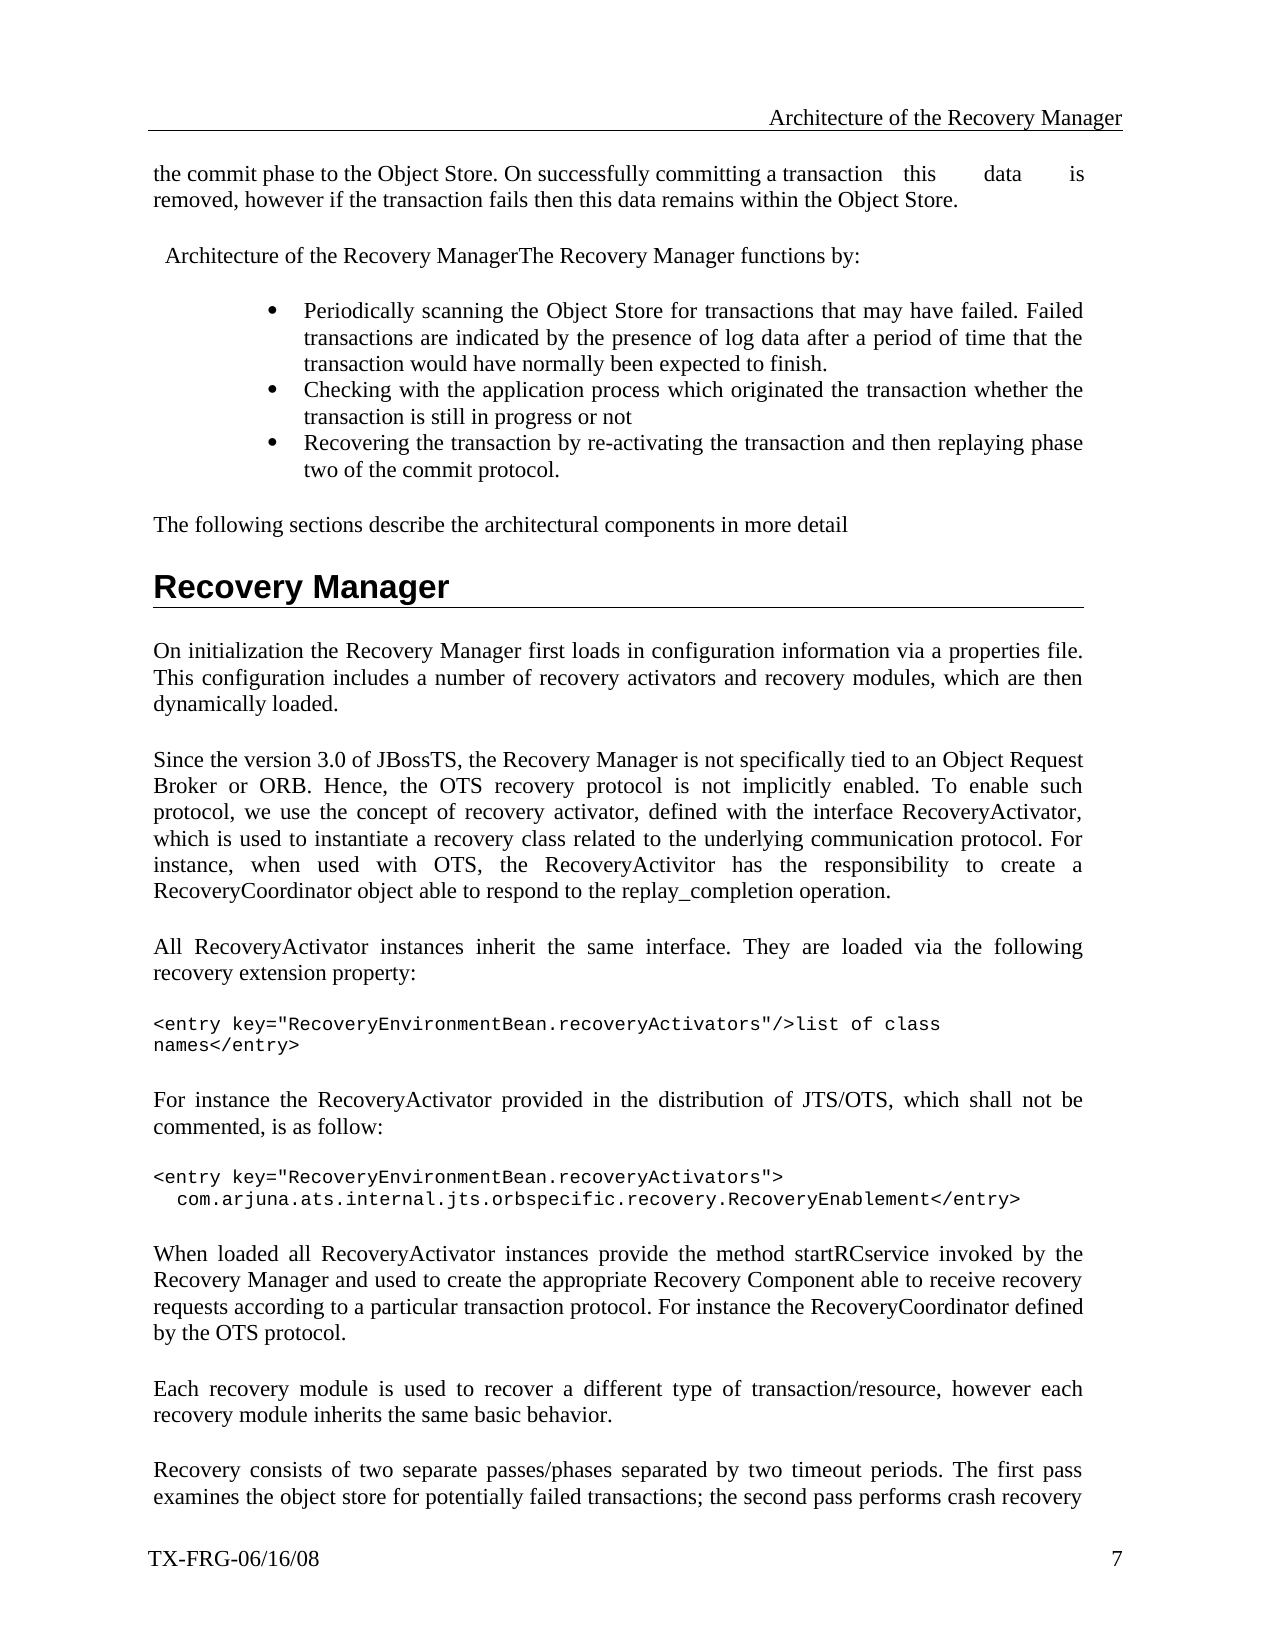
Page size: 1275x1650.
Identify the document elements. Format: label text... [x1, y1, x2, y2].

list Checking with the application process which originated the transaction whether the transaction is still in progress or not [268, 377, 1084, 429]
text Each recovery module is used to recover a different type of transaction/resource, however each recovery module inherits the same basic behavior. [153, 1374, 1084, 1427]
subtitle Recovery Manager [153, 567, 1084, 607]
text On initialization the Recovery Manager first loads in configuration information via a properties file. This configuration includes a number of recovery activators and recovery modules, which are then dynamically loaded. [153, 637, 1084, 716]
text Architecture of the Recovery ManagerThe Recovery Manager functions by: [153, 242, 1084, 268]
text For instance the RecoveryActivator provided in the distribution of JTS/OTS, which shall not be commented, is as follow: [153, 1086, 1084, 1139]
text com.arjuna.ats.internal.jts.orbspecific.recovery.RecoveryEnablement</entry> [153, 1189, 1084, 1211]
list Periodically scanning the Object Store for transactions that may have failed. Failed transactions are indicated by the presence of log data after a period of time that the transaction would have normally been expected to finish. [268, 297, 1084, 377]
text <entry key="RecoveryEnvironmentBean.recoveryActivators"/>list of class names</entry> [153, 1015, 1084, 1057]
text The following sections describe the architectural components in more detail [153, 511, 1084, 537]
text Since the version 3.0 of JBossTS, the Recovery Manager is not specifically tied to an Object Request Broker or ORB. Hence, the OTS recovery protocol is not implicitly enabled. To enable such protocol, we use the concept of recovery activator, defined with the interface RecoveryActivator, which is used to instantiate a recovery class related to the underlying communication protocol. For instance, when used with OTS, the RecoveryActivitor has the responsibility to create a RecoveryCoordinator object able to respond to the replay_completion operation. [153, 746, 1084, 904]
text All RecoveryActivator instances inherit the same interface. They are loaded via the following recovery extension property: [153, 933, 1084, 986]
text the commit phase to the Object Store. On successfully committing a transaction this data is removed, however if the transaction fails then this data remains within the Object Store. [153, 160, 1084, 213]
text When loaded all RecoveryActivator instances provide the method startRCservice invoked by the Recovery Manager and used to create the appropriate Recovery Component able to receive recovery requests according to a particular transaction protocol. For instance the RecoveryCoordinator defined by the OTS protocol. [153, 1240, 1084, 1345]
text Recovery consists of two separate passes/phases separated by two timeout periods. The first pass examines the object store for potentially failed transactions; the second pass performs crash recovery [153, 1456, 1084, 1509]
list Recovering the transaction by re-activating the transaction and then replaying phase two of the commit protocol. [268, 429, 1084, 482]
text <entry key="RecoveryEnvironmentBean.recoveryActivators"> [153, 1168, 1084, 1189]
